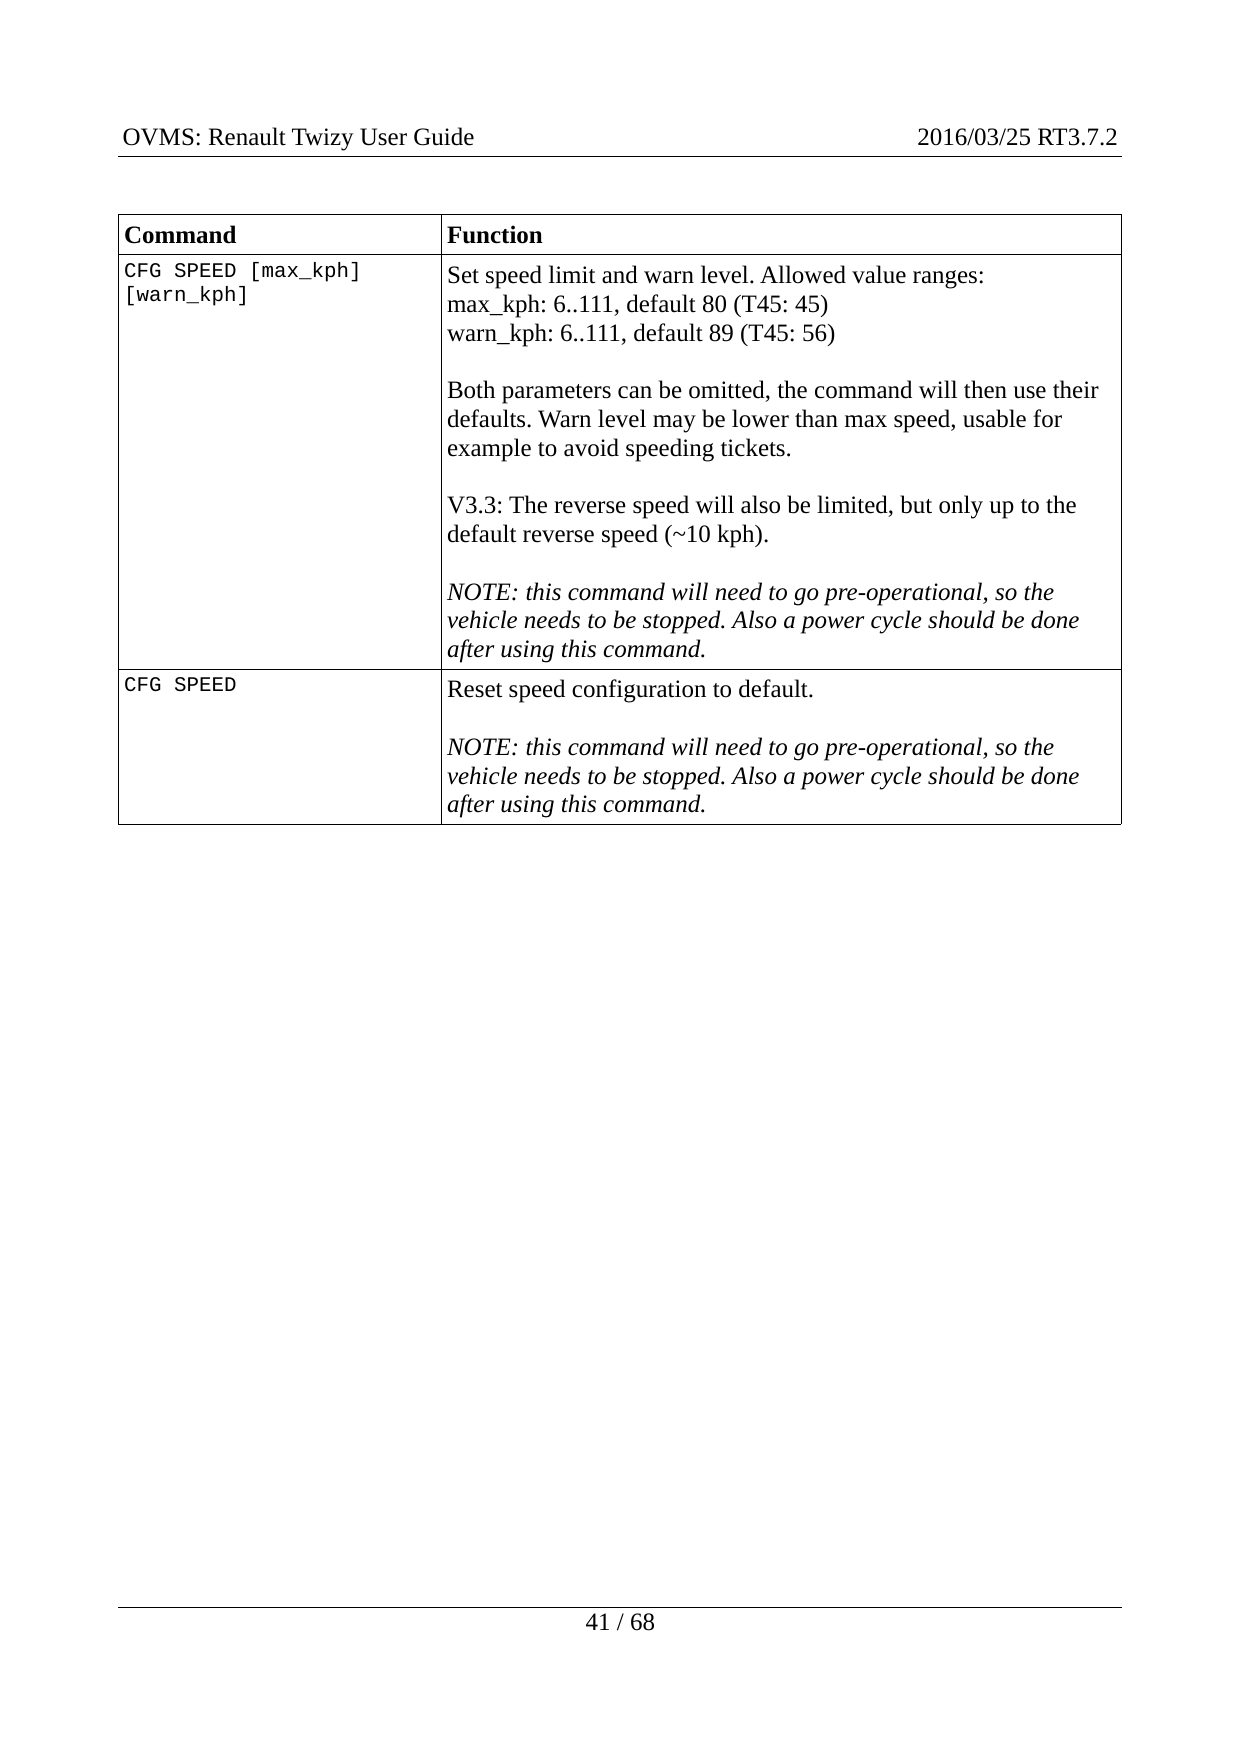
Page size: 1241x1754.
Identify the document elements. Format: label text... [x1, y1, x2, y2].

table_cell CFG SPEED [max_kph] [warn_kph] [119, 255, 441, 668]
table_header Function [442, 215, 1121, 254]
table_cell Reset speed configuration to default. NOTE: this command will need to go pre-operational, so the vehicle needs to be stopped. Also a power cycle should be done after using this command. [442, 670, 1121, 824]
table_header Command [119, 215, 441, 254]
table_cell CFG SPEED [119, 670, 441, 824]
table_cell Set speed limit and warn level. Allowed value ranges: max_kph: 6..111, default 80 (T45: 45) warn_kph: 6..111, default 89 (T45: 56) Both parameters can be omitted, the command will then use their defaults. Warn level may be lower than max speed, usable for example to avoid speeding tickets. V3.3: The reverse speed will also be limited, but only up to the default reverse speed (~10 kph). NOTE: this command will need to go pre-operational, so the vehicle needs to be stopped. Also a power cycle should be done after using this command. [442, 255, 1121, 668]
